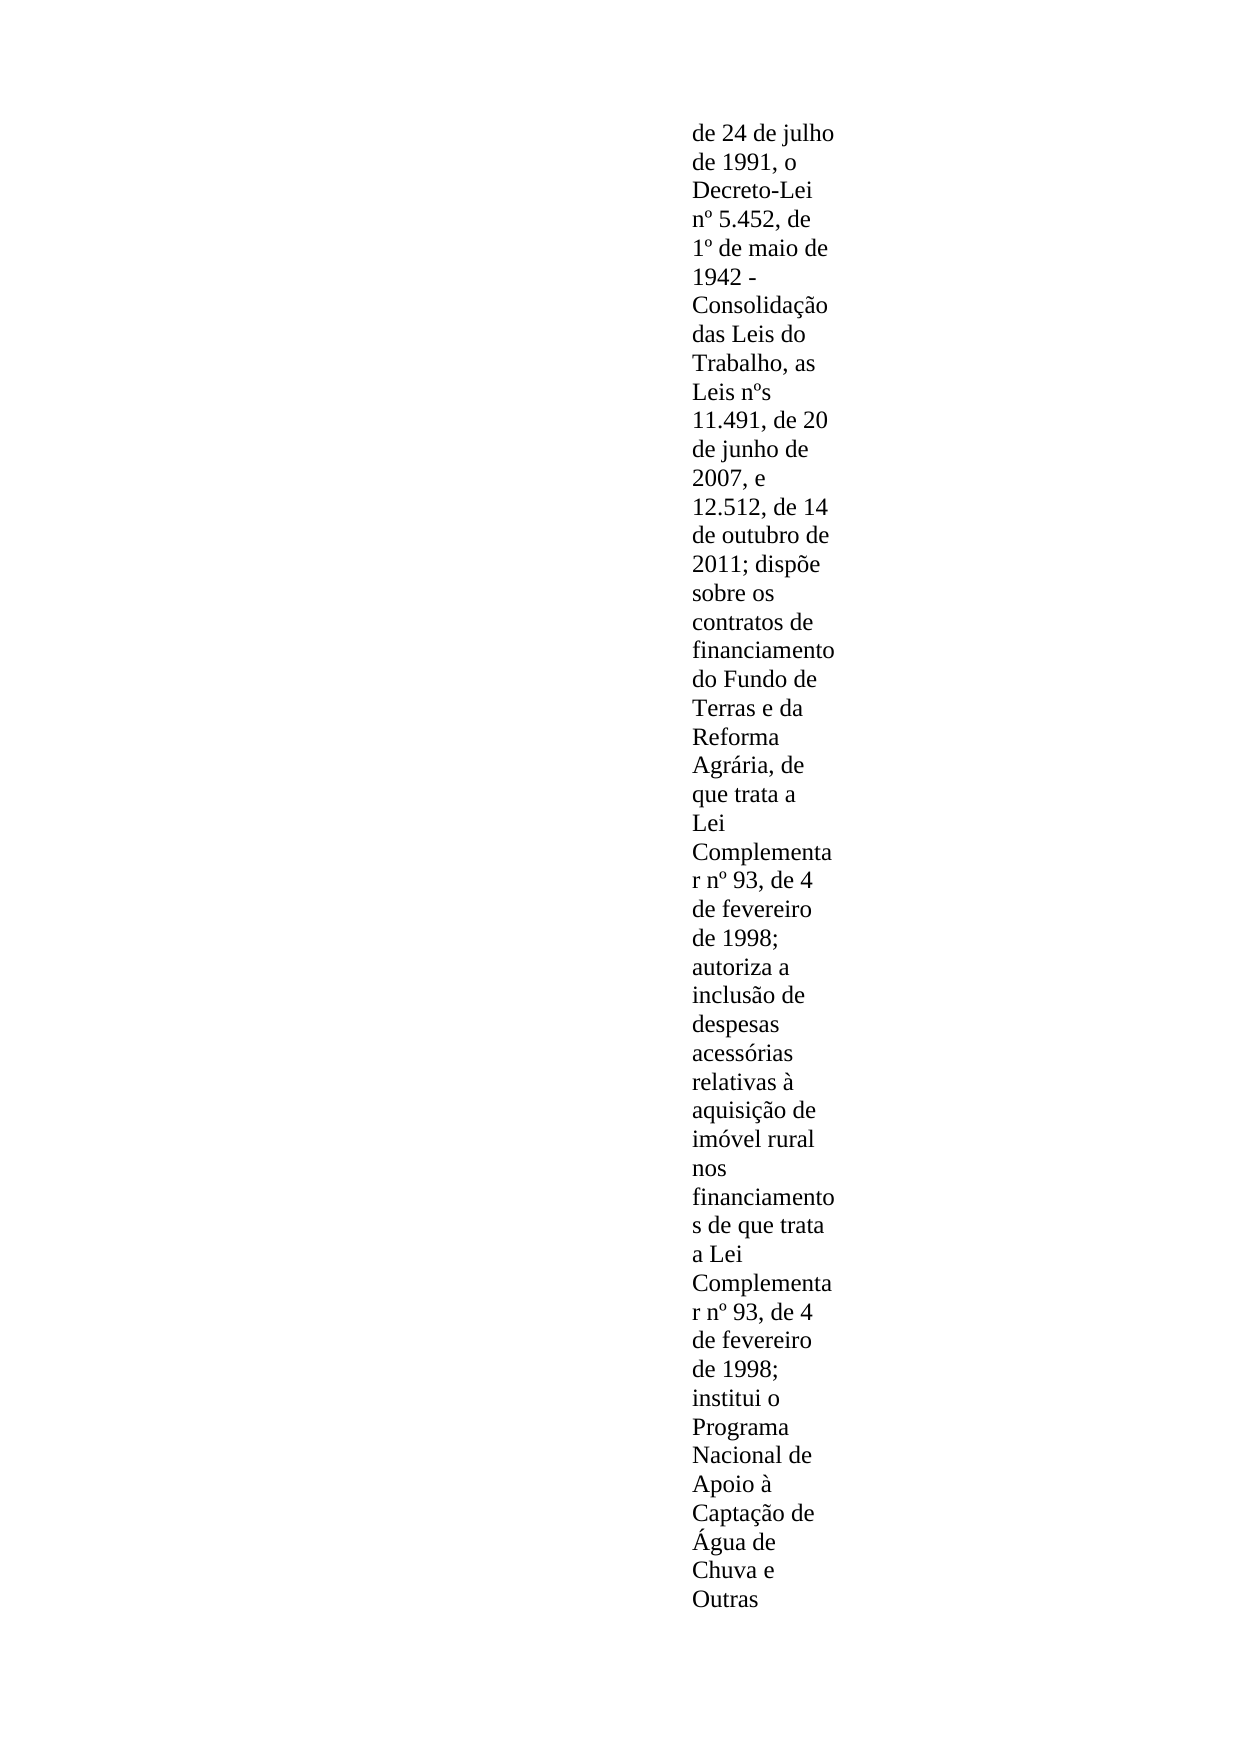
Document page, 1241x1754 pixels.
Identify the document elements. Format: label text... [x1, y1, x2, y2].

table_cell [979, 118, 1122, 1613]
table_cell [405, 118, 548, 1613]
table_cell [261, 118, 405, 1613]
table_cell [548, 118, 692, 1613]
table_cell [835, 118, 979, 1613]
table_cell de 24 de julho de 1991, o Decreto-Lei nº 5.452, de 1º de maio de 1942 - Consolidação das Leis do Trabalho, as Leis nºs 11.491, de 20 de junho de 2007, e 12.512, de 14 de outubro de 2011; dispõe sobre os contratos de financiamento do Fundo de Terras e da Reforma Agrária, de que trata a Lei Complementar nº 93, de 4 de fevereiro de 1998; autoriza a inclusão de despesas acessórias relativas à aquisição de imóvel rural nos financiamentos de que trata a Lei Complementar nº 93, de 4 de fevereiro de 1998; institui o Programa Nacional de Apoio à Captação de Água de Chuva e Outras [692, 118, 835, 1613]
table_cell [118, 118, 261, 1613]
